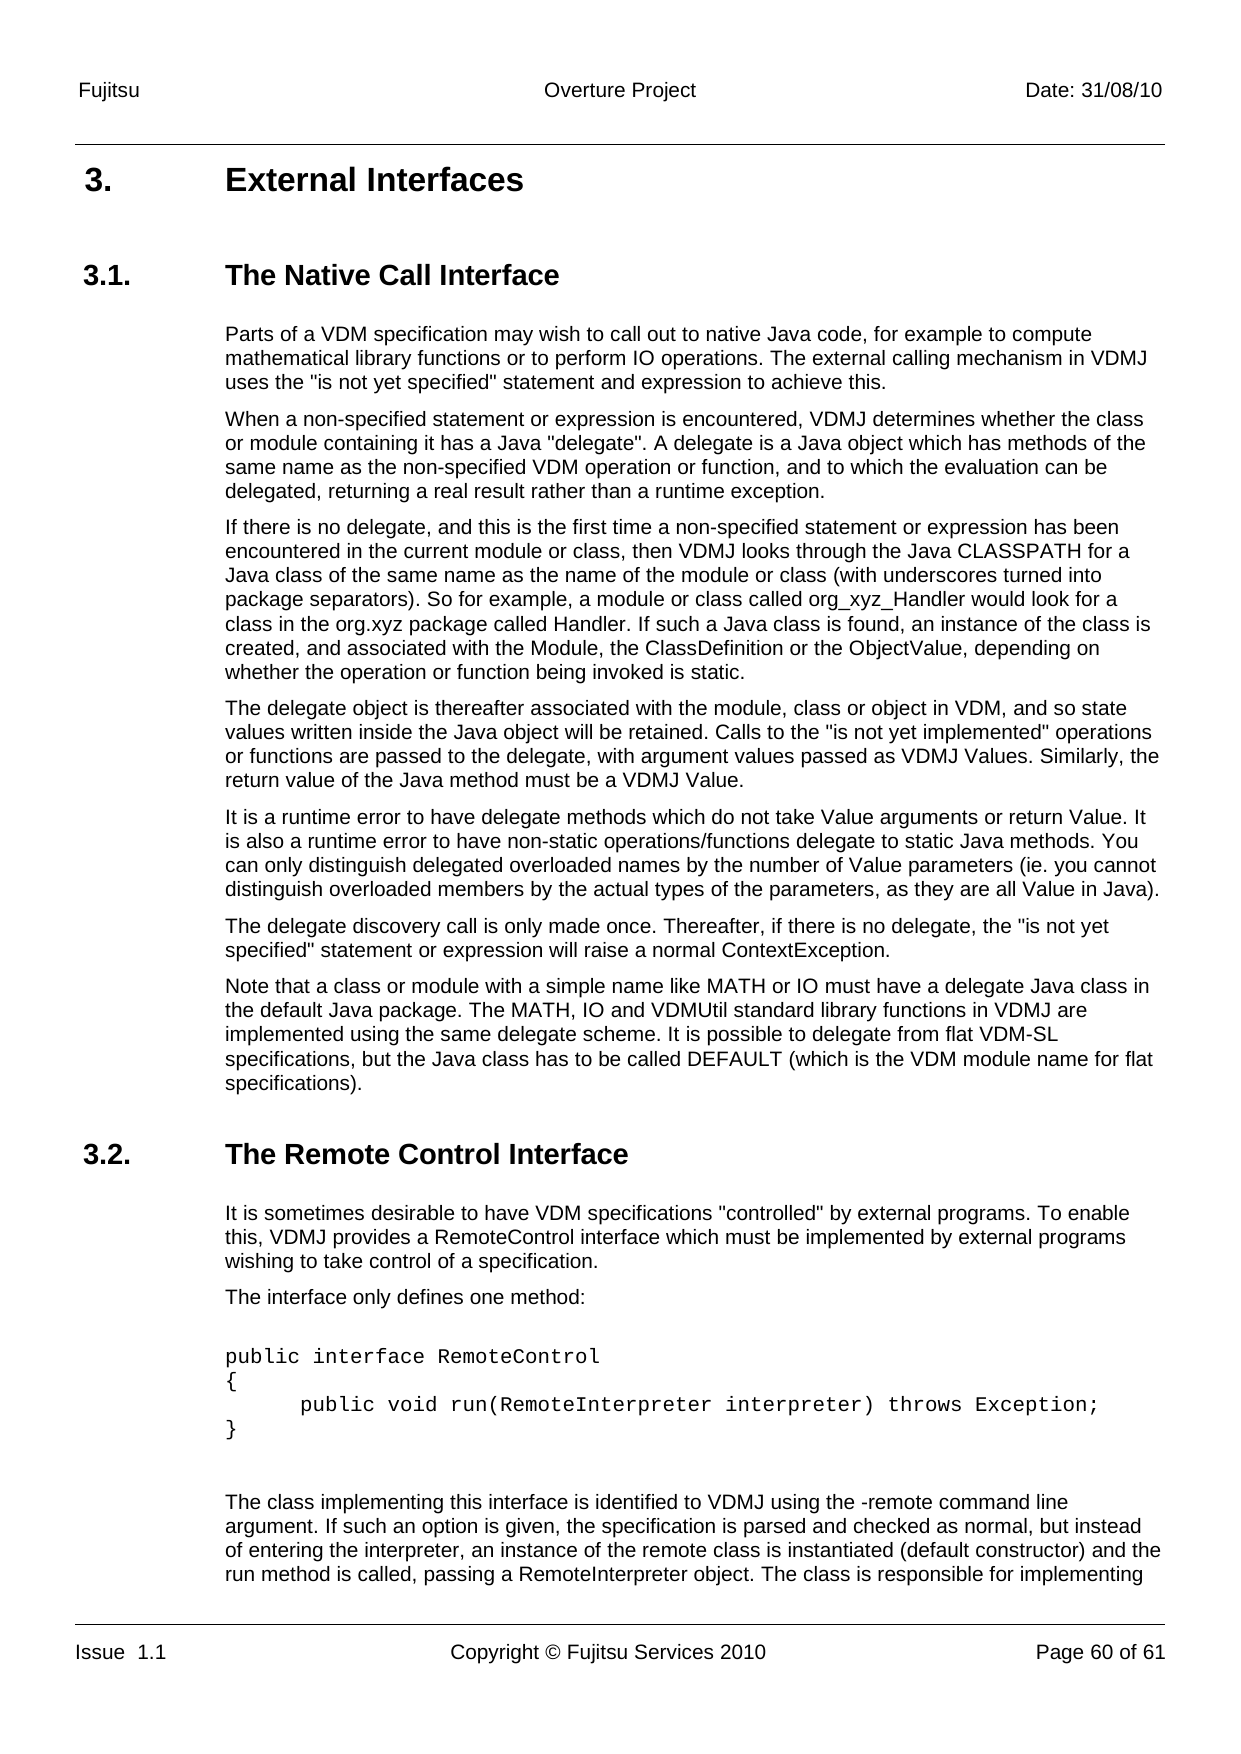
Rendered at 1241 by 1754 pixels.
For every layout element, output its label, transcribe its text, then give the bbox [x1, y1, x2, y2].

text It is sometimes desirable to have VDM specifications "controlled" by external programs. To enable this, VDMJ provides a RemoteControl interface which must be implemented by external programs wishing to take control of a specification. [225, 1201, 1165, 1273]
text public void run(RemoteInterpreter interpreter) throws Exception; [225, 1394, 1165, 1418]
text If there is no delegate, and this is the first time a non-specified statement or expression has been encountered in the current module or class, then VDMJ looks through the Java CLASSPATH for a Java class of the same name as the name of the module or class (with underscores turned into package separators). So for example, a module or class called org_xyz_Handler would look for a class in the org.xyz package called Handler. If such a Java class is found, an instance of the class is created, and associated with the Module, the ClassDefinition or the ObjectValue, depending on whether the operation or function being invoked is static. [225, 515, 1165, 684]
text public interface RemoteControl [225, 1346, 1165, 1370]
text The delegate object is thereafter associated with the module, class or object in VDM, and so state values written inside the Java object will be retained. Calls to the "is not yet implemented" operations or functions are passed to the delegate, with argument values passed as VDMJ Values. Similarly, the return value of the Java method must be a VDMJ Value. [225, 696, 1165, 792]
subtitle External Interfaces [75, 160, 1165, 198]
text Note that a class or module with a simple name like MATH or IO must have a delegate Java class in the default Java package. The MATH, IO and VDMUtil standard library functions in VDMJ are implemented using the same delegate scheme. It is possible to delegate from flat VDM-SL specifications, but the Java class has to be called DEFAULT (which is the VDM module name for flat specifications). [225, 974, 1165, 1094]
text } [225, 1418, 1165, 1442]
text It is a runtime error to have delegate methods which do not take Value arguments or return Value. It is also a runtime error to have non-static operations/functions delegate to static Java methods. You can only distinguish delegated overloaded names by the number of Value parameters (ie. you cannot distinguish overloaded members by the actual types of the parameters, as they are all Value in Java). [225, 805, 1165, 901]
text When a non-specified statement or expression is encountered, VDMJ determines whether the class or module containing it has a Java "delegate". A delegate is a Java object which has methods of the same name as the non-specified VDM operation or function, and to which the evaluation can be delegated, returning a real result rather than a runtime exception. [225, 406, 1165, 503]
subtitle The Native Call Interface [75, 258, 1165, 292]
subtitle The Remote Control Interface [75, 1137, 1165, 1171]
text The interface only defines one method: [225, 1285, 1165, 1309]
text { [225, 1370, 1165, 1394]
text The delegate discovery call is only made once. Thereafter, if there is no delegate, the "is not yet specified" statement or expression will raise a normal ContextException. [225, 914, 1165, 962]
text The class implementing this interface is identified to VDMJ using the -remote command line argument. If such an option is given, the specification is parsed and checked as normal, but instead of entering the interpreter, an instance of the remote class is instantiated (default constructor) and the run method is called, passing a RemoteInterpreter object. The class is responsible for implementing [225, 1489, 1165, 1586]
text Parts of a VDM specification may wish to call out to native Java code, for example to compute mathematical library functions or to perform IO operations. The external calling mechanism in VDMJ uses the "is not yet specified" statement and expression to achieve this. [225, 322, 1165, 394]
